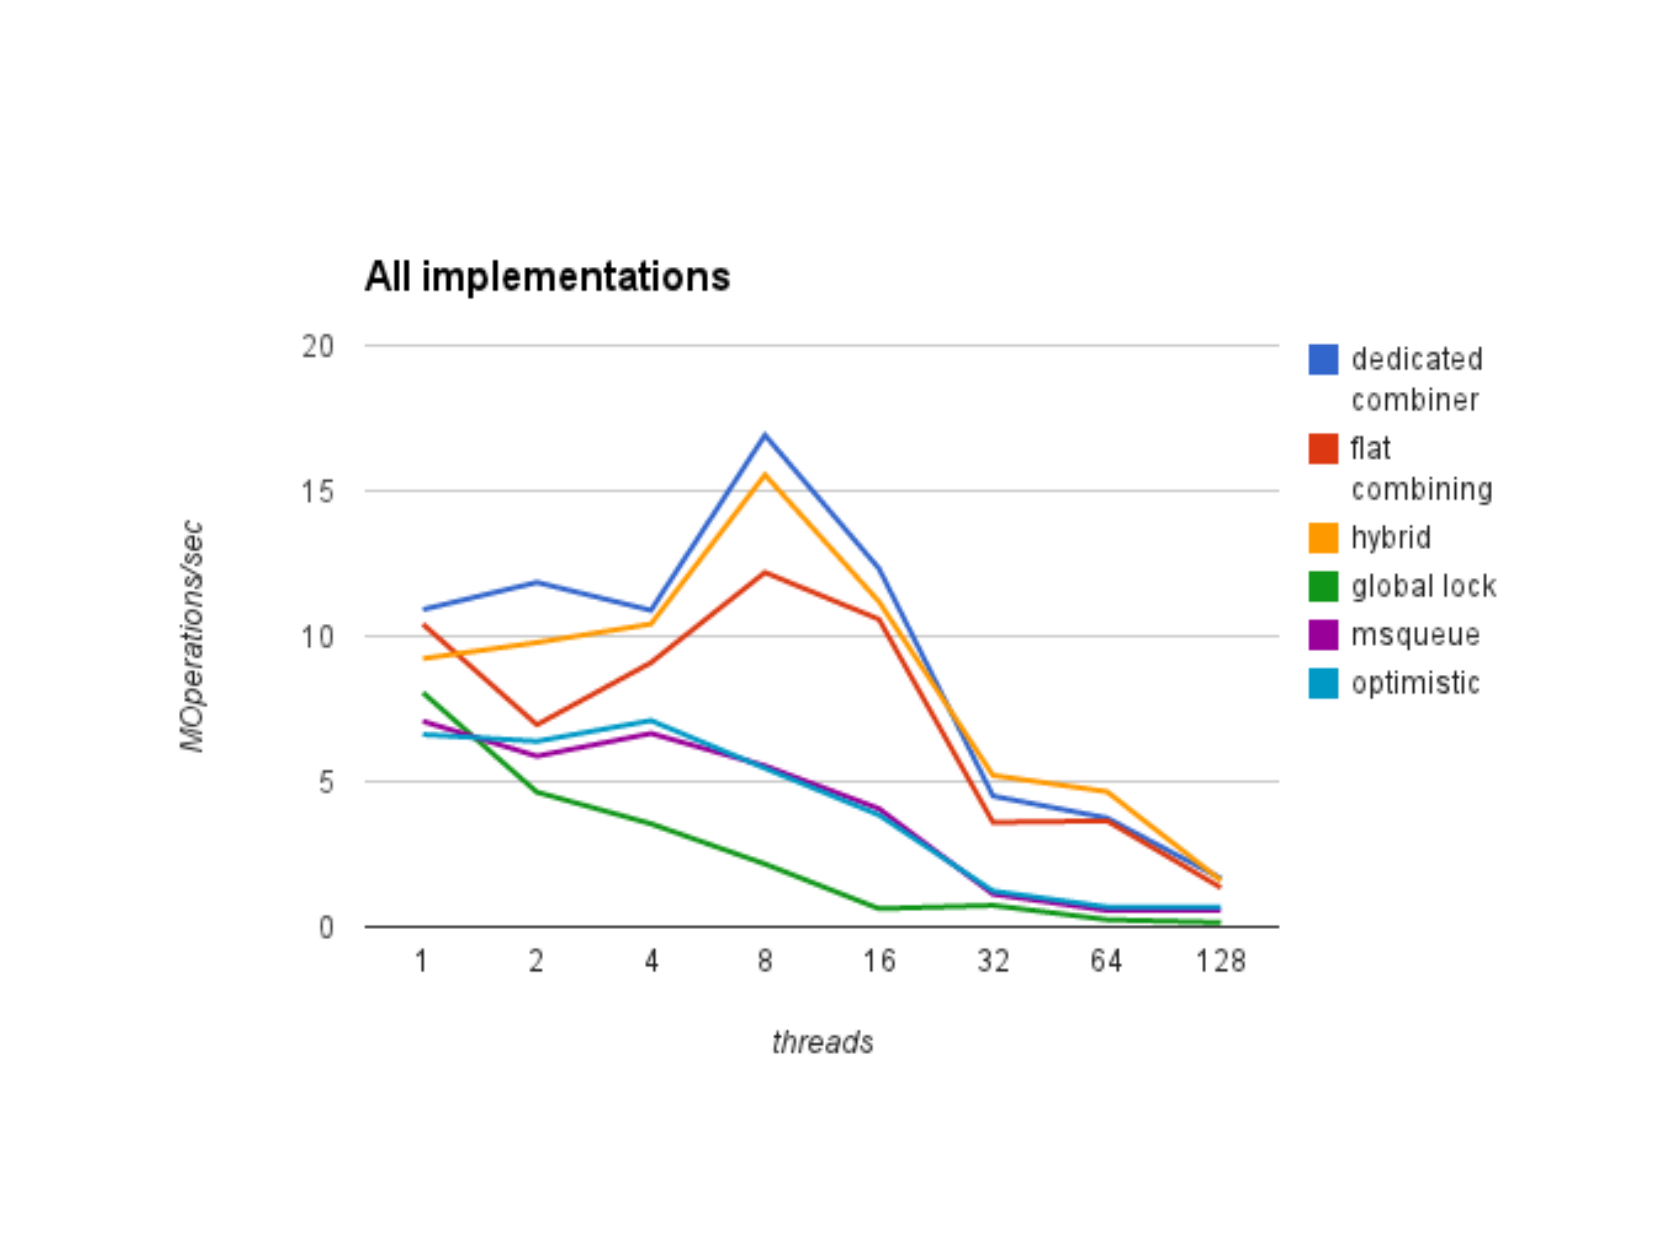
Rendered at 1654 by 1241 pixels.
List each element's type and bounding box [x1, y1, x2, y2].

picture [82, 164, 1561, 1111]
